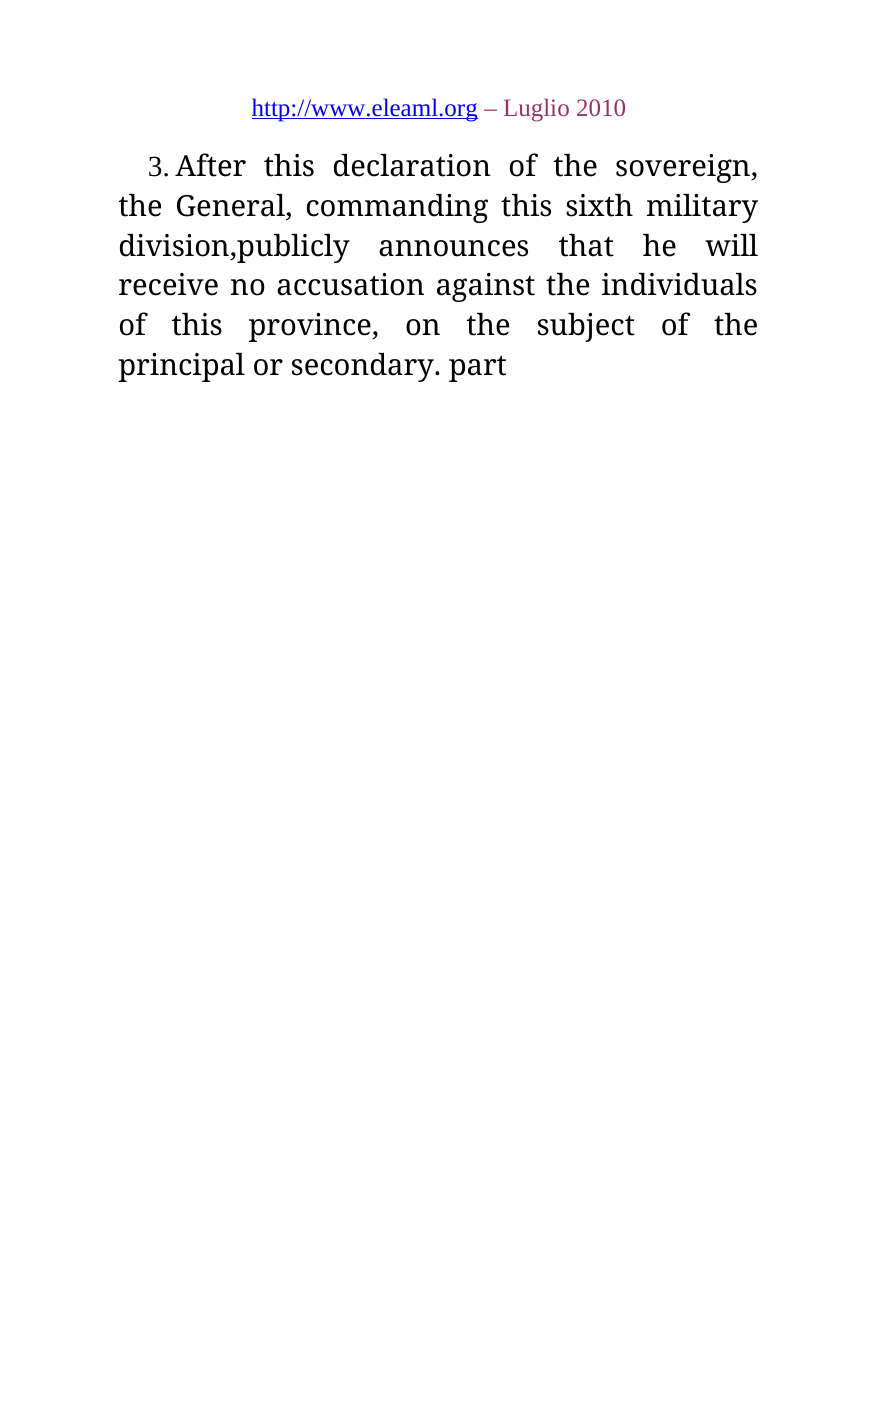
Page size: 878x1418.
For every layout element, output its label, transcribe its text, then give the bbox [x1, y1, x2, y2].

list After this declaration of the sovereign, the General, commanding this sixth military division,publicly announces that he will receive no accusation against the individuals of this province, on the subject of the principal or secondary. part [118, 146, 759, 384]
